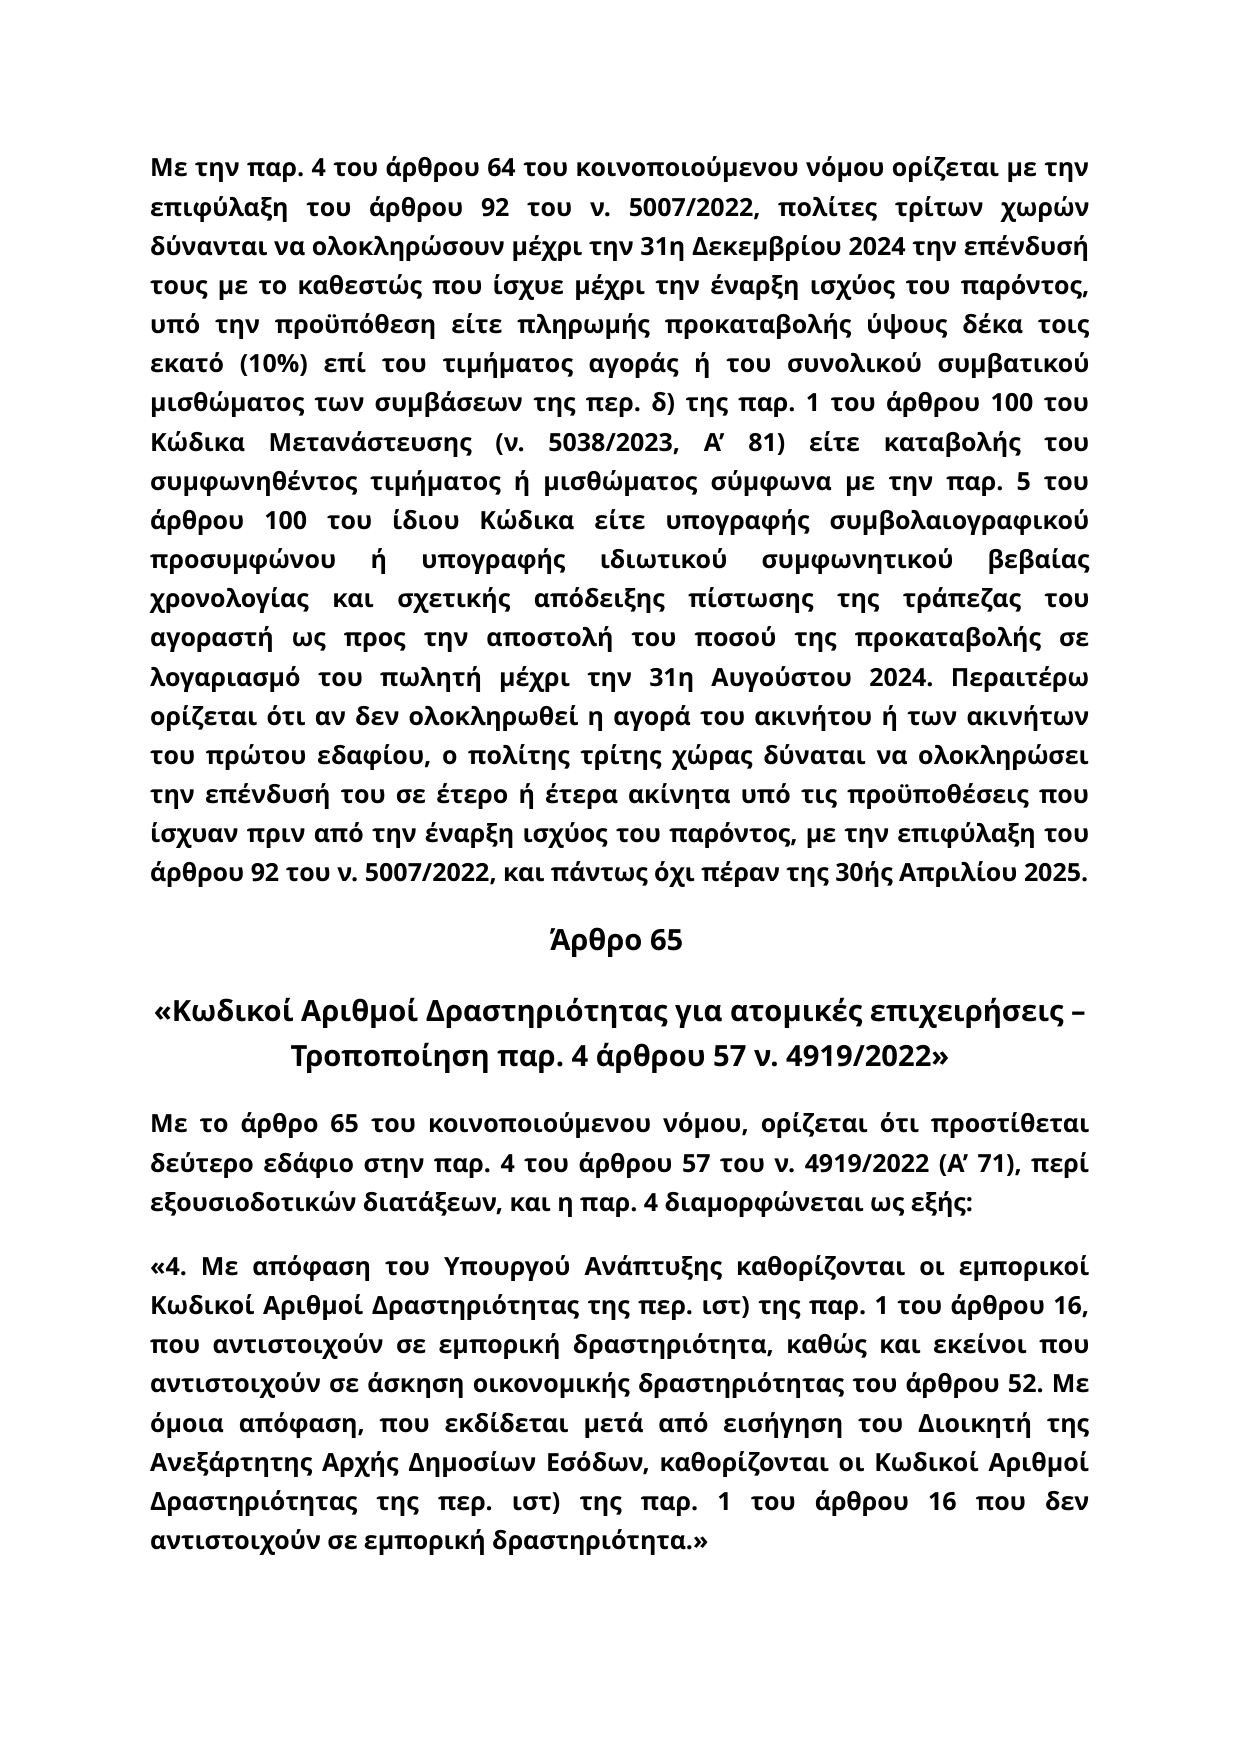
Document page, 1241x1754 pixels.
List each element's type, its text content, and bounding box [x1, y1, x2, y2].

text Με την παρ. 4 του άρθρου 64 του κοινοποιούμενου νόμου ορίζεται με την επιφύλαξη του άρθρου 92 του ν. 5007/2022, πολίτες τρίτων χωρών δύνανται να ολοκληρώσουν μέχρι την 31η Δεκεμβρίου 2024 την επένδυσή τους με το καθεστώς που ίσχυε μέχρι την έναρξη ισχύος του παρόντος, υπό την προϋπόθεση είτε πληρωμής προκαταβολής ύψους δέκα τοις εκατό (10%) επί του τιμήματος αγοράς ή του συνολικού συμβατικού μισθώματος των συμβάσεων της περ. δ) της παρ. 1 του άρθρου 100 του Κώδικα Μετανάστευσης (ν. 5038/2023, Α’ 81) είτε καταβολής του συμφωνηθέντος τιμήματος ή μισθώματος σύμφωνα με την παρ. 5 του άρθρου 100 του ίδιου Κώδικα είτε υπογραφής συμβολαιογραφικού προσυμφώνου ή υπογραφής ιδιωτικού συμφωνητικού βεβαίας χρονολογίας και σχετικής απόδειξης πίστωσης της τράπεζας του αγοραστή ως προς την αποστολή του ποσού της προκαταβολής σε λογαριασμό του πωλητή μέχρι την 31η Αυγούστου 2024. Περαιτέρω ορίζεται ότι αν δεν ολοκληρωθεί η αγορά του ακινήτου ή των ακινήτων του πρώτου εδαφίου, ο πολίτης τρίτης χώρας δύναται να ολοκληρώσει την επένδυσή του σε έτερο ή έτερα ακίνητα υπό τις προϋποθέσεις που ίσχυαν πριν από την έναρξη ισχύος του παρόντος, με την επιφύλαξη του άρθρου 92 του ν. 5007/2022, και πάντως όχι πέραν της 30ής Απριλίου 2025. [150, 150, 1090, 889]
text «4. Με απόφαση του Υπουργού Ανάπτυξης καθορίζονται οι εμπορικοί Κωδικοί Αριθμοί Δραστηριότητας της περ. ιστ) της παρ. 1 του άρθρου 16, που αντιστοιχούν σε εμπορική δραστηριότητα, καθώς και εκείνοι που αντιστοιχούν σε άσκηση οικονομικής δραστηριότητας του άρθρου 52. Με όμοια απόφαση, που εκδίδεται μετά από εισήγηση του Διοικητή της Ανεξάρτητης Αρχής Δημοσίων Εσόδων, καθορίζονται οι Κωδικοί Αριθμοί Δραστηριότητας της περ. ιστ) της παρ. 1 του άρθρου 16 που δεν αντιστοιχούν σε εμπορική δραστηριότητα.» [150, 1248, 1090, 1557]
subtitle Άρθρο 65 [150, 919, 1090, 959]
text Με το άρθρο 65 του κοινοποιούμενου νόμου, ορίζεται ότι προστίθεται δεύτερο εδάφιο στην παρ. 4 του άρθρου 57 του ν. 4919/2022 (Α’ 71), περί εξουσιοδοτικών διατάξεων, και η παρ. 4 διαμορφώνεται ως εξής: [150, 1106, 1090, 1218]
subtitle «Κωδικοί Αριθμοί Δραστηριότητας για ατομικές επιχειρήσεις – Τροποποίηση παρ. 4 άρθρου 57 ν. 4919/2022» [150, 990, 1090, 1075]
